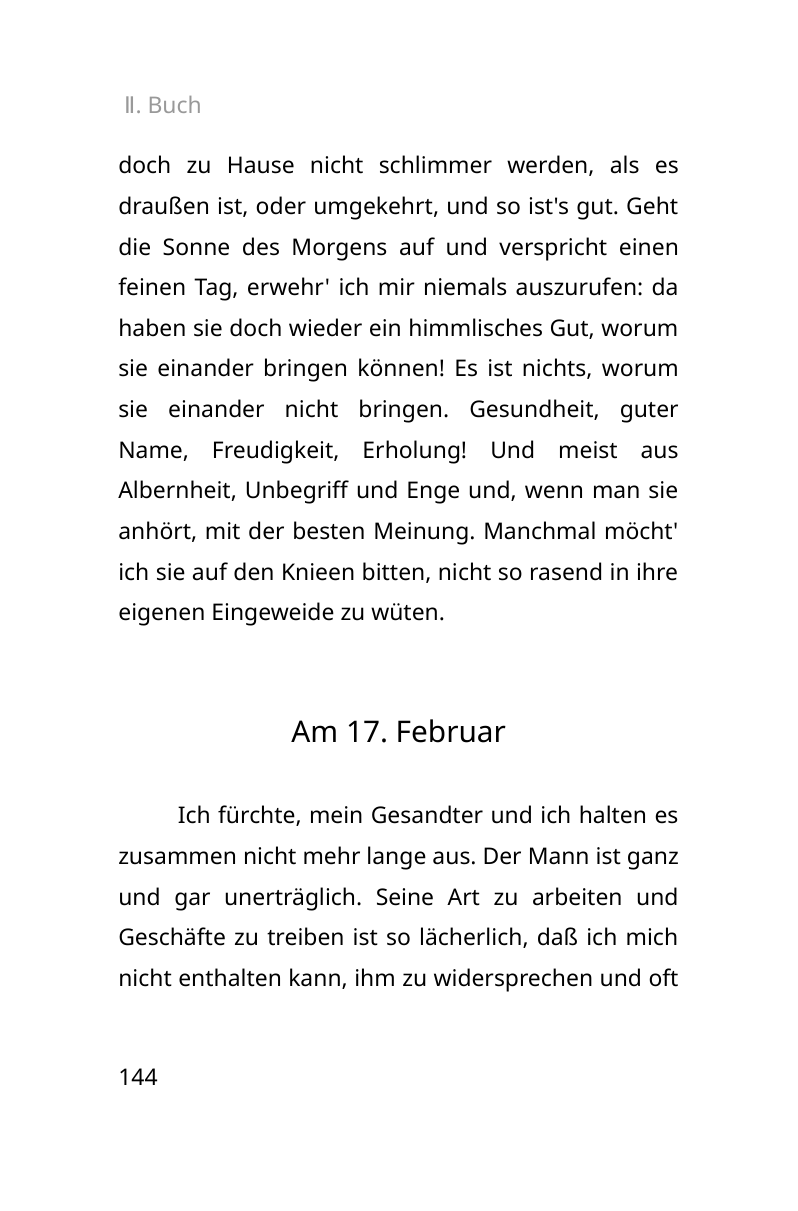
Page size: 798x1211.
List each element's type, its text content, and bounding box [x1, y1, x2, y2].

text doch zu Hause nicht schlimmer werden, als es draußen ist, oder umgekehrt, und so ist's gut. Geht die Sonne des Morgens auf und verspricht einen feinen Tag, erwehr' ich mir niemals auszurufen: da haben sie doch wieder ein himmlisches Gut, worum sie einander bringen können! Es ist nichts, worum sie einander nicht bringen. Gesundheit, guter Name, Freudigkeit, Erholung! Und meist aus Albernheit, Unbegriff und Enge und, wenn man sie anhört, mit der besten Meinung. Manchmal möcht' ich sie auf den Knieen bitten, nicht so rasend in ihre eigenen Eingeweide zu wüten. [118, 149, 679, 627]
subtitle Am 17. Februar [118, 672, 679, 751]
text Ich fürchte, mein Gesandter und ich halten es zusammen nicht mehr lange aus. Der Mann ist ganz und gar unerträglich. Seine Art zu arbeiten und Geschäfte zu treiben ist so lächerlich, daß ich mich nicht enthalten kann, ihm zu widersprechen und oft [118, 775, 679, 993]
